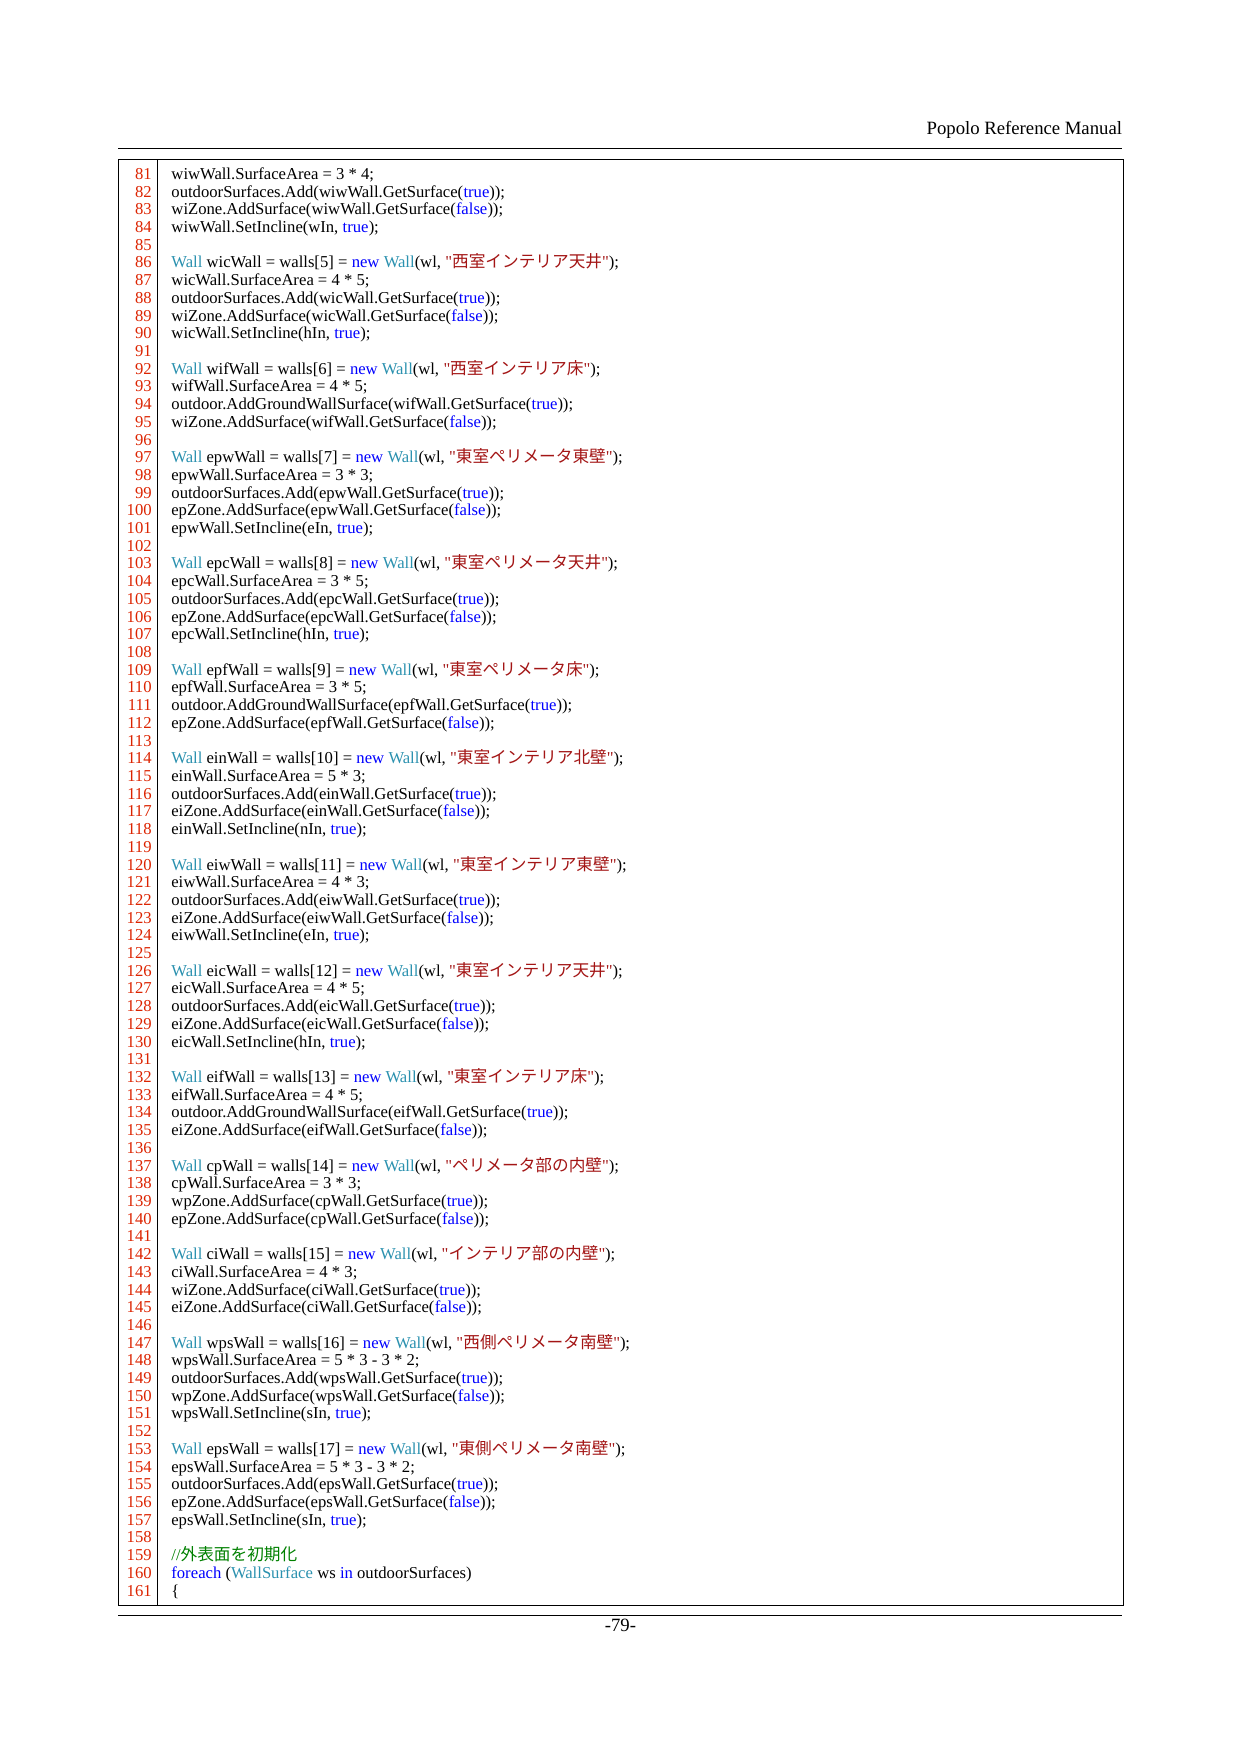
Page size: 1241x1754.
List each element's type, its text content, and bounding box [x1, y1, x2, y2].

table_header 81 82 83 84 85 86 87 88 89 90 91 92 93 94 95 96 97 98 99 100 101 102 103 104 105 106 107 108 109 110 111 112 113 114 115 116 117 118 119 120 121 122 123 124 125 126 127 128 129 130 131 132 133 134 135 136 137 138 139 140 141 142 143 144 145 146 147 148 149 150 151 152 153 154 155 156 157 158 159 160 161 [119, 160, 157, 1605]
table_header wiwWall.SurfaceArea = 3 * 4; outdoorSurfaces.Add(wiwWall.GetSurface(true)); wiZone.AddSurface(wiwWall.GetSurface(false)); wiwWall.SetIncline(wIn, true); Wall wicWall = walls[5] = new Wall(wl, "西室インテリア天井"); wicWall.SurfaceArea = 4 * 5; outdoorSurfaces.Add(wicWall.GetSurface(true)); wiZone.AddSurface(wicWall.GetSurface(false)); wicWall.SetIncline(hIn, true); Wall wifWall = walls[6] = new Wall(wl, "西室インテリア床"); wifWall.SurfaceArea = 4 * 5; outdoor.AddGroundWallSurface(wifWall.GetSurface(true)); wiZone.AddSurface(wifWall.GetSurface(false)); Wall epwWall = walls[7] = new Wall(wl, "東室ペリメータ東壁"); epwWall.SurfaceArea = 3 * 3; outdoorSurfaces.Add(epwWall.GetSurface(true)); epZone.AddSurface(epwWall.GetSurface(false)); epwWall.SetIncline(eIn, true); Wall epcWall = walls[8] = new Wall(wl, "東室ペリメータ天井"); epcWall.SurfaceArea = 3 * 5; outdoorSurfaces.Add(epcWall.GetSurface(true)); epZone.AddSurface(epcWall.GetSurface(false)); epcWall.SetIncline(hIn, true); Wall epfWall = walls[9] = new Wall(wl, "東室ペリメータ床"); epfWall.SurfaceArea = 3 * 5; outdoor.AddGroundWallSurface(epfWall.GetSurface(true)); epZone.AddSurface(epfWall.GetSurface(false)); Wall einWall = walls[10] = new Wall(wl, "東室インテリア北壁"); einWall.SurfaceArea = 5 * 3; outdoorSurfaces.Add(einWall.GetSurface(true)); eiZone.AddSurface(einWall.GetSurface(false)); einWall.SetIncline(nIn, true); Wall eiwWall = walls[11] = new Wall(wl, "東室インテリア東壁"); eiwWall.SurfaceArea = 4 * 3; outdoorSurfaces.Add(eiwWall.GetSurface(true)); eiZone.AddSurface(eiwWall.GetSurface(false)); eiwWall.SetIncline(eIn, true); Wall eicWall = walls[12] = new Wall(wl, "東室インテリア天井"); eicWall.SurfaceArea = 4 * 5; outdoorSurfaces.Add(eicWall.GetSurface(true)); eiZone.AddSurface(eicWall.GetSurface(false)); eicWall.SetIncline(hIn, true); Wall eifWall = walls[13] = new Wall(wl, "東室インテリア床"); eifWall.SurfaceArea = 4 * 5; outdoor.AddGroundWallSurface(eifWall.GetSurface(true)); eiZone.AddSurface(eifWall.GetSurface(false)); Wall cpWall = walls[14] = new Wall(wl, "ペリメータ部の内壁"); cpWall.SurfaceArea = 3 * 3; wpZone.AddSurface(cpWall.GetSurface(true)); epZone.AddSurface(cpWall.GetSurface(false)); Wall ciWall = walls[15] = new Wall(wl, "インテリア部の内壁"); ciWall.SurfaceArea = 4 * 3; wiZone.AddSurface(ciWall.GetSurface(true)); eiZone.AddSurface(ciWall.GetSurface(false)); Wall wpsWall = walls[16] = new Wall(wl, "西側ペリメータ南壁"); wpsWall.SurfaceArea = 5 * 3 - 3 * 2; outdoorSurfaces.Add(wpsWall.GetSurface(true)); wpZone.AddSurface(wpsWall.GetSurface(false)); wpsWall.SetIncline(sIn, true); Wall epsWall = walls[17] = new Wall(wl, "東側ペリメータ南壁"); epsWall.SurfaceArea = 5 * 3 - 3 * 2; outdoorSurfaces.Add(epsWall.GetSurface(true)); epZone.AddSurface(epsWall.GetSurface(false)); epsWall.SetIncline(sIn, true); //外表面を初期化 foreach (WallSurface ws in outdoorSurfaces) { [158, 160, 1123, 1605]
